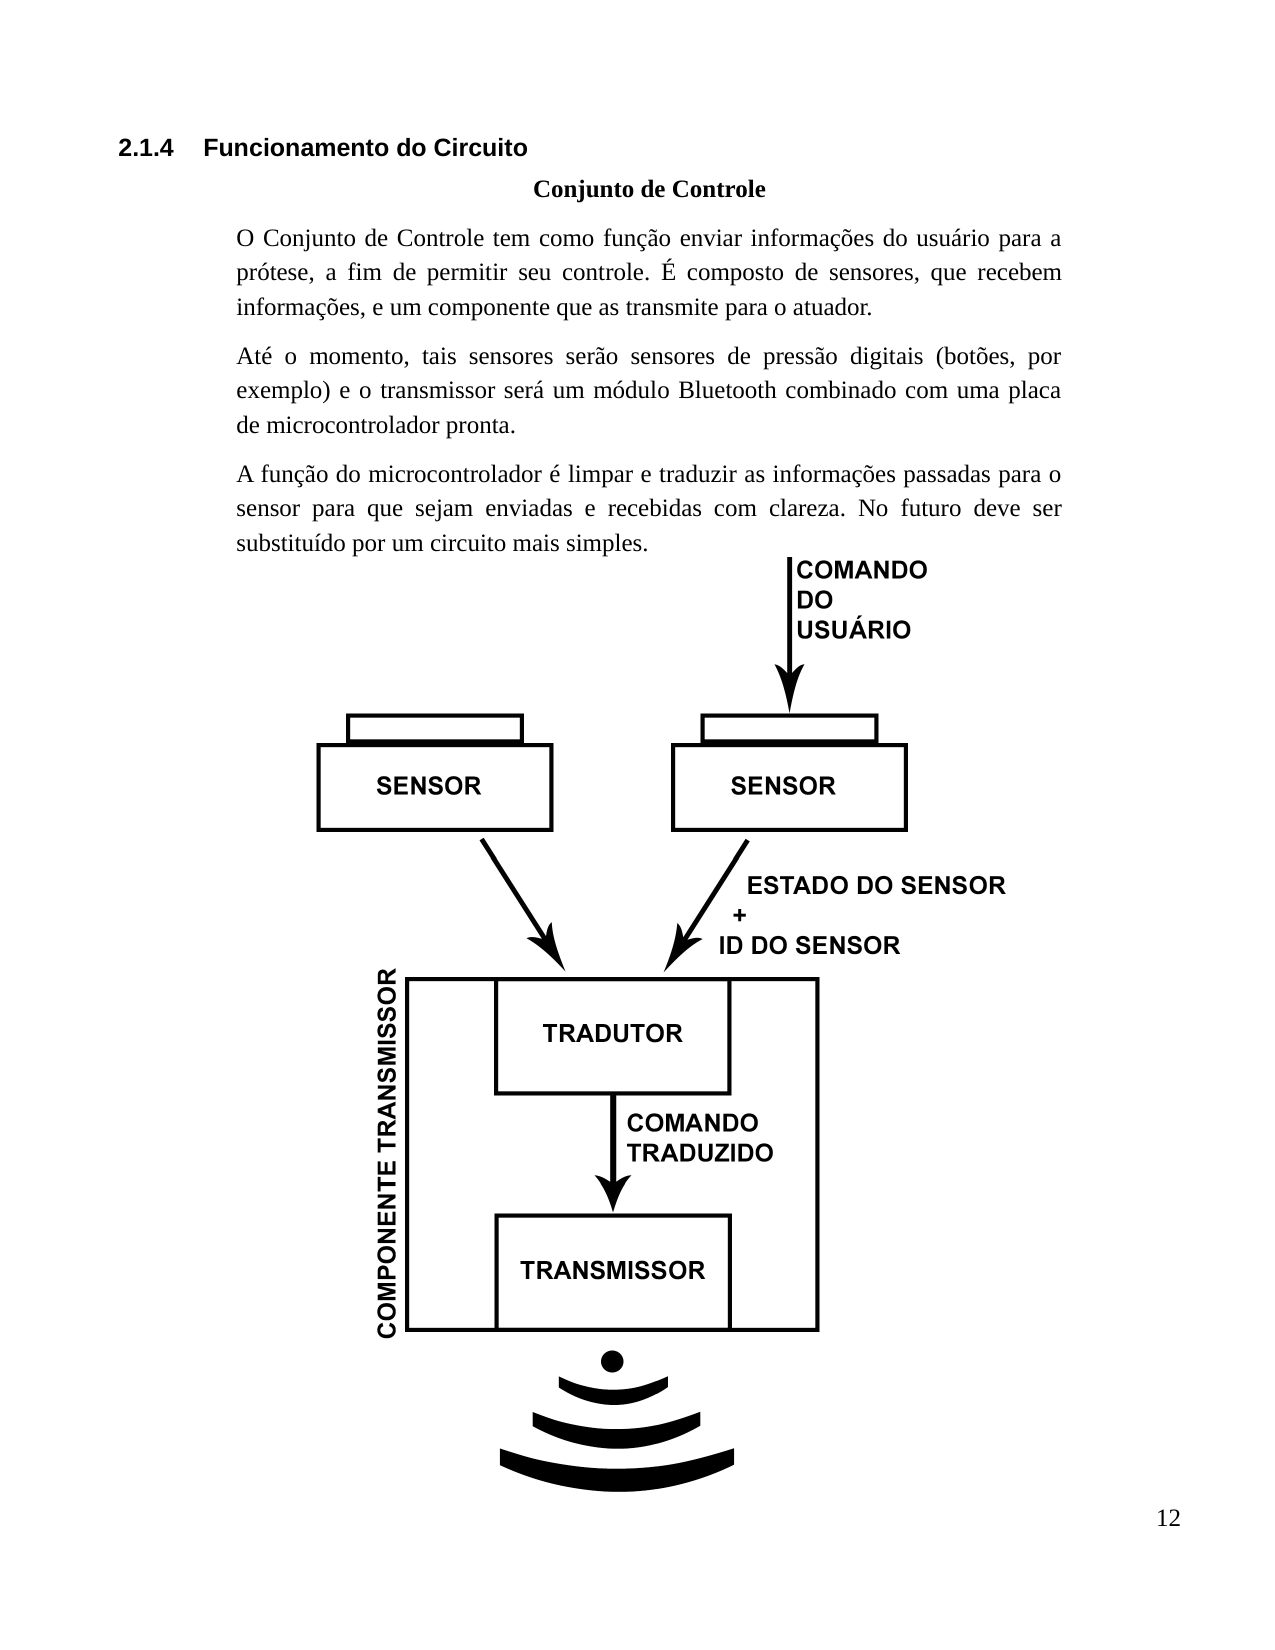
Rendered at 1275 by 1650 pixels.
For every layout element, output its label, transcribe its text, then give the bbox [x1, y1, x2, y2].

picture [287, 533, 1026, 1509]
text O Conjunto de Controle tem como função enviar informações do usuário para a prótese, a fim de permitir seu controle. É composto de sensores, que recebem informações, e um componente que as transmite para o atuador. [236, 223, 1062, 321]
text A função do microcontrolador é limpar e traduzir as informações passadas para o sensor para que sejam enviadas e recebidas com clareza. No futuro deve ser substituído por um circuito mais simples. [236, 459, 1062, 557]
subtitle 2.1.4 Funcionamento do Circuito [118, 133, 1181, 161]
text Até o momento, tais sensores serão sensores de pressão digitais (botões, por exemplo) e o transmissor será um módulo Bluetooth combinado com uma placa de microcontrolador pronta. [236, 341, 1062, 439]
text Conjunto de Controle [236, 174, 1062, 203]
